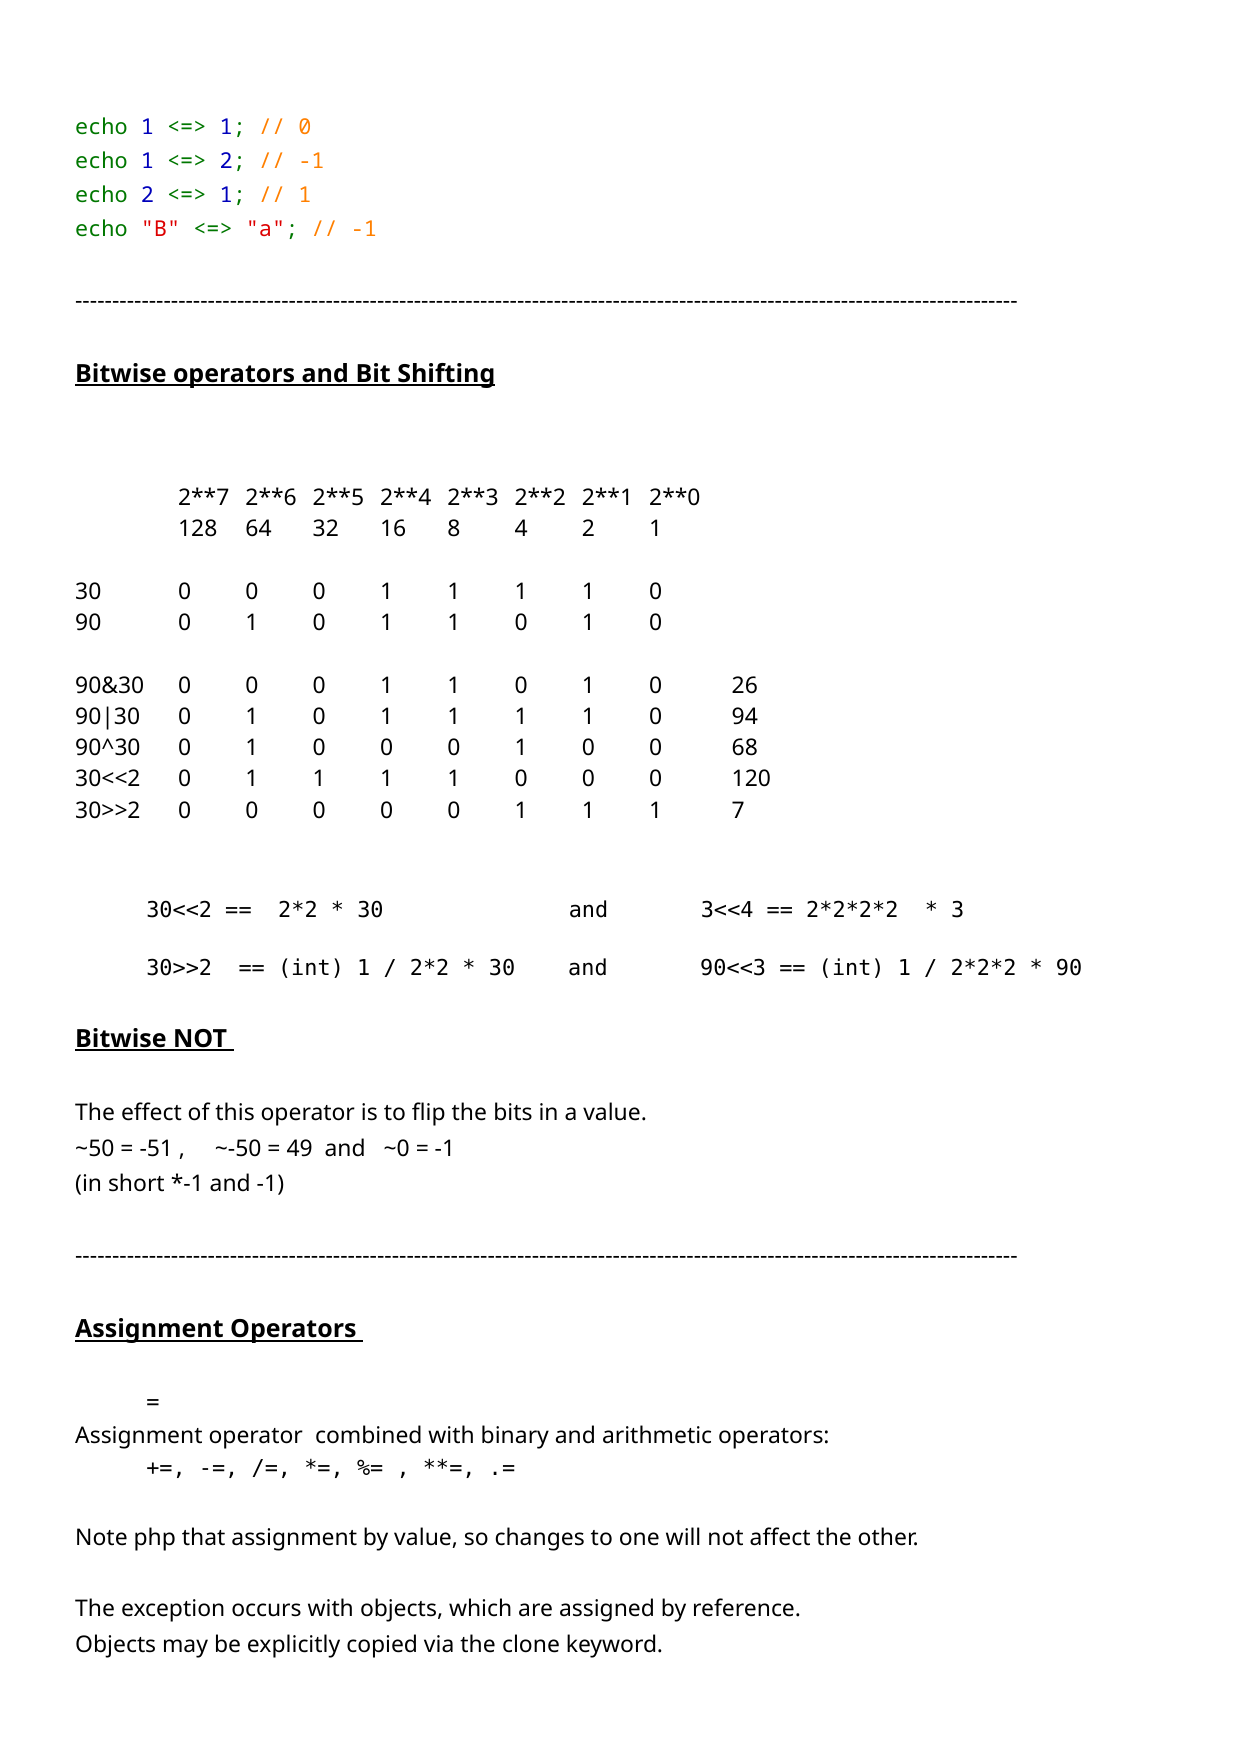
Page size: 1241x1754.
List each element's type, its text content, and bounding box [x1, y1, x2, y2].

table_cell 0 [582, 731, 649, 762]
table_cell 128 [178, 512, 245, 543]
table_cell 1 [245, 731, 312, 762]
table_cell [245, 637, 312, 668]
table_cell 90 [75, 606, 163, 637]
table_header [75, 481, 163, 512]
table_cell [716, 606, 731, 637]
table_cell [716, 512, 731, 543]
table_cell 0 [245, 794, 312, 825]
table_cell 0 [649, 606, 716, 637]
table_header 2**0 [649, 481, 716, 512]
table_cell 0 [178, 731, 245, 762]
table_cell 0 [649, 762, 716, 793]
text Assignment operator combined with binary and arithmetic operators: [75, 1419, 1165, 1451]
table_cell 1 [447, 669, 514, 700]
text Assignment Operators [75, 1311, 1165, 1345]
table_cell [716, 731, 731, 762]
table_cell 0 [447, 794, 514, 825]
table_cell 16 [380, 512, 447, 543]
table_cell 30<<2 [75, 762, 163, 793]
table_cell [163, 637, 178, 668]
text Note php that assignment by value, so changes to one will not affect the other. [75, 1520, 1165, 1552]
table_cell 0 [313, 700, 380, 731]
table_cell [380, 637, 447, 668]
table_header 2**3 [447, 481, 514, 512]
table_cell 1 [582, 700, 649, 731]
text 30<<2 == 2*2 * 30 and 3<<4 == 2*2*2*2 * 3 [146, 897, 1165, 922]
table_cell 0 [649, 700, 716, 731]
table_cell 8 [447, 512, 514, 543]
table_cell [313, 637, 380, 668]
table_cell 1 [380, 700, 447, 731]
table_cell 0 [245, 575, 312, 606]
table_cell 1 [380, 669, 447, 700]
table_cell 1 [447, 575, 514, 606]
table_cell [163, 700, 178, 731]
table_header [163, 481, 178, 512]
table_cell 30 [75, 575, 163, 606]
table_cell [731, 606, 791, 637]
table_cell 0 [245, 669, 312, 700]
text The effect of this operator is to flip the bits in a value. [75, 1096, 1165, 1127]
table_header 2**7 [178, 481, 245, 512]
table_cell 120 [731, 762, 791, 793]
table_cell 7 [731, 794, 791, 825]
table_header [731, 481, 791, 512]
table_cell 32 [313, 512, 380, 543]
table_cell [313, 544, 380, 575]
table_cell 0 [313, 794, 380, 825]
text Objects may be explicitly copied via the clone keyword. [75, 1628, 1165, 1659]
table_cell 0 [313, 669, 380, 700]
table_cell 0 [178, 762, 245, 793]
table_cell 30>>2 [75, 794, 163, 825]
table_cell 1 [447, 700, 514, 731]
table_cell 1 [514, 700, 582, 731]
table_cell 0 [178, 794, 245, 825]
table_cell 0 [447, 731, 514, 762]
table_cell 1 [380, 606, 447, 637]
table_cell 0 [514, 762, 582, 793]
table_cell 1 [514, 575, 582, 606]
table_cell 64 [245, 512, 312, 543]
table_cell 90|30 [75, 700, 163, 731]
table_cell [380, 544, 447, 575]
table_cell 0 [313, 606, 380, 637]
table_cell 1 [514, 794, 582, 825]
table_cell [514, 637, 582, 668]
table_cell 1 [649, 794, 716, 825]
table_cell 0 [514, 669, 582, 700]
table_cell 0 [380, 731, 447, 762]
table_cell [649, 544, 716, 575]
table_cell 1 [447, 762, 514, 793]
table_cell [447, 637, 514, 668]
table_cell [163, 669, 178, 700]
text -------------------------------------------------------------------------------------------------------------------------------- [75, 1239, 1165, 1271]
table_cell 0 [649, 669, 716, 700]
table_cell 1 [245, 606, 312, 637]
table_cell [75, 512, 163, 543]
table_cell 1 [649, 512, 716, 543]
text -------------------------------------------------------------------------------------------------------------------------------- [75, 283, 1165, 315]
table_cell 0 [178, 575, 245, 606]
table_cell 26 [731, 669, 791, 700]
table_cell [514, 544, 582, 575]
table_cell 0 [582, 762, 649, 793]
text 30>>2 == (int) 1 / 2*2 * 30 and 90<<3 == (int) 1 / 2*2*2 * 90 [146, 955, 1165, 981]
text echo "B" <=> "a"; // -1 [75, 213, 1165, 243]
table_cell 1 [582, 606, 649, 637]
table_cell [163, 731, 178, 762]
text Bitwise NOT [75, 1020, 1165, 1054]
table_cell 0 [380, 794, 447, 825]
table_cell [178, 544, 245, 575]
table_cell [178, 637, 245, 668]
table_cell [716, 637, 731, 668]
table_cell 1 [582, 794, 649, 825]
text Bitwise operators and Bit Shifting [75, 355, 1165, 389]
table_header 2**5 [313, 481, 380, 512]
table_cell [75, 544, 163, 575]
table_cell 1 [313, 762, 380, 793]
table_cell 1 [447, 606, 514, 637]
table_cell 1 [245, 762, 312, 793]
table_cell [75, 637, 163, 668]
table_header 2**6 [245, 481, 312, 512]
table_cell 90&30 [75, 669, 163, 700]
table_cell 0 [649, 731, 716, 762]
text +=, -=, /=, *=, %= , **=, .= [146, 1455, 1165, 1481]
table_cell 1 [380, 575, 447, 606]
table_cell 0 [514, 606, 582, 637]
table_cell 0 [313, 575, 380, 606]
table_header [716, 481, 731, 512]
text The exception occurs with objects, which are assigned by reference. [75, 1592, 1165, 1623]
table_cell [245, 544, 312, 575]
table_cell 0 [178, 606, 245, 637]
table_cell [716, 669, 731, 700]
table_cell [163, 606, 178, 637]
table_cell [731, 637, 791, 668]
table_cell 0 [313, 731, 380, 762]
table_cell 1 [582, 669, 649, 700]
table_header 2**1 [582, 481, 649, 512]
table_cell [716, 544, 731, 575]
table_cell 1 [582, 575, 649, 606]
text = [146, 1386, 1165, 1415]
table_cell 0 [178, 669, 245, 700]
table_cell 1 [245, 700, 312, 731]
table_cell 1 [380, 762, 447, 793]
table_cell [716, 794, 731, 825]
text ~50 = -51 , ~-50 = 49 and ~0 = -1 [75, 1131, 1165, 1163]
table_cell [731, 544, 791, 575]
text echo 1 <=> 1; // 0 echo 1 <=> 2; // -1 echo 2 <=> 1; // 1 [75, 111, 1165, 209]
table_cell [716, 575, 731, 606]
table_cell [716, 700, 731, 731]
table_cell [716, 762, 731, 793]
table_cell 1 [514, 731, 582, 762]
table_cell 0 [649, 575, 716, 606]
table_cell [731, 575, 791, 606]
table_header 2**4 [380, 481, 447, 512]
table_cell [582, 637, 649, 668]
table_cell [163, 762, 178, 793]
text (in short *-1 and -1) [75, 1167, 1165, 1199]
table_cell [447, 544, 514, 575]
table_cell 2 [582, 512, 649, 543]
table_header 2**2 [514, 481, 582, 512]
table_cell 4 [514, 512, 582, 543]
table_cell 90^30 [75, 731, 163, 762]
table_cell 94 [731, 700, 791, 731]
table_cell [163, 794, 178, 825]
table_cell [582, 544, 649, 575]
table_cell [649, 637, 716, 668]
table_cell 0 [178, 700, 245, 731]
table_cell [731, 512, 791, 543]
table_cell [163, 512, 178, 543]
table_cell [163, 544, 178, 575]
table_cell 68 [731, 731, 791, 762]
table_cell [163, 575, 178, 606]
